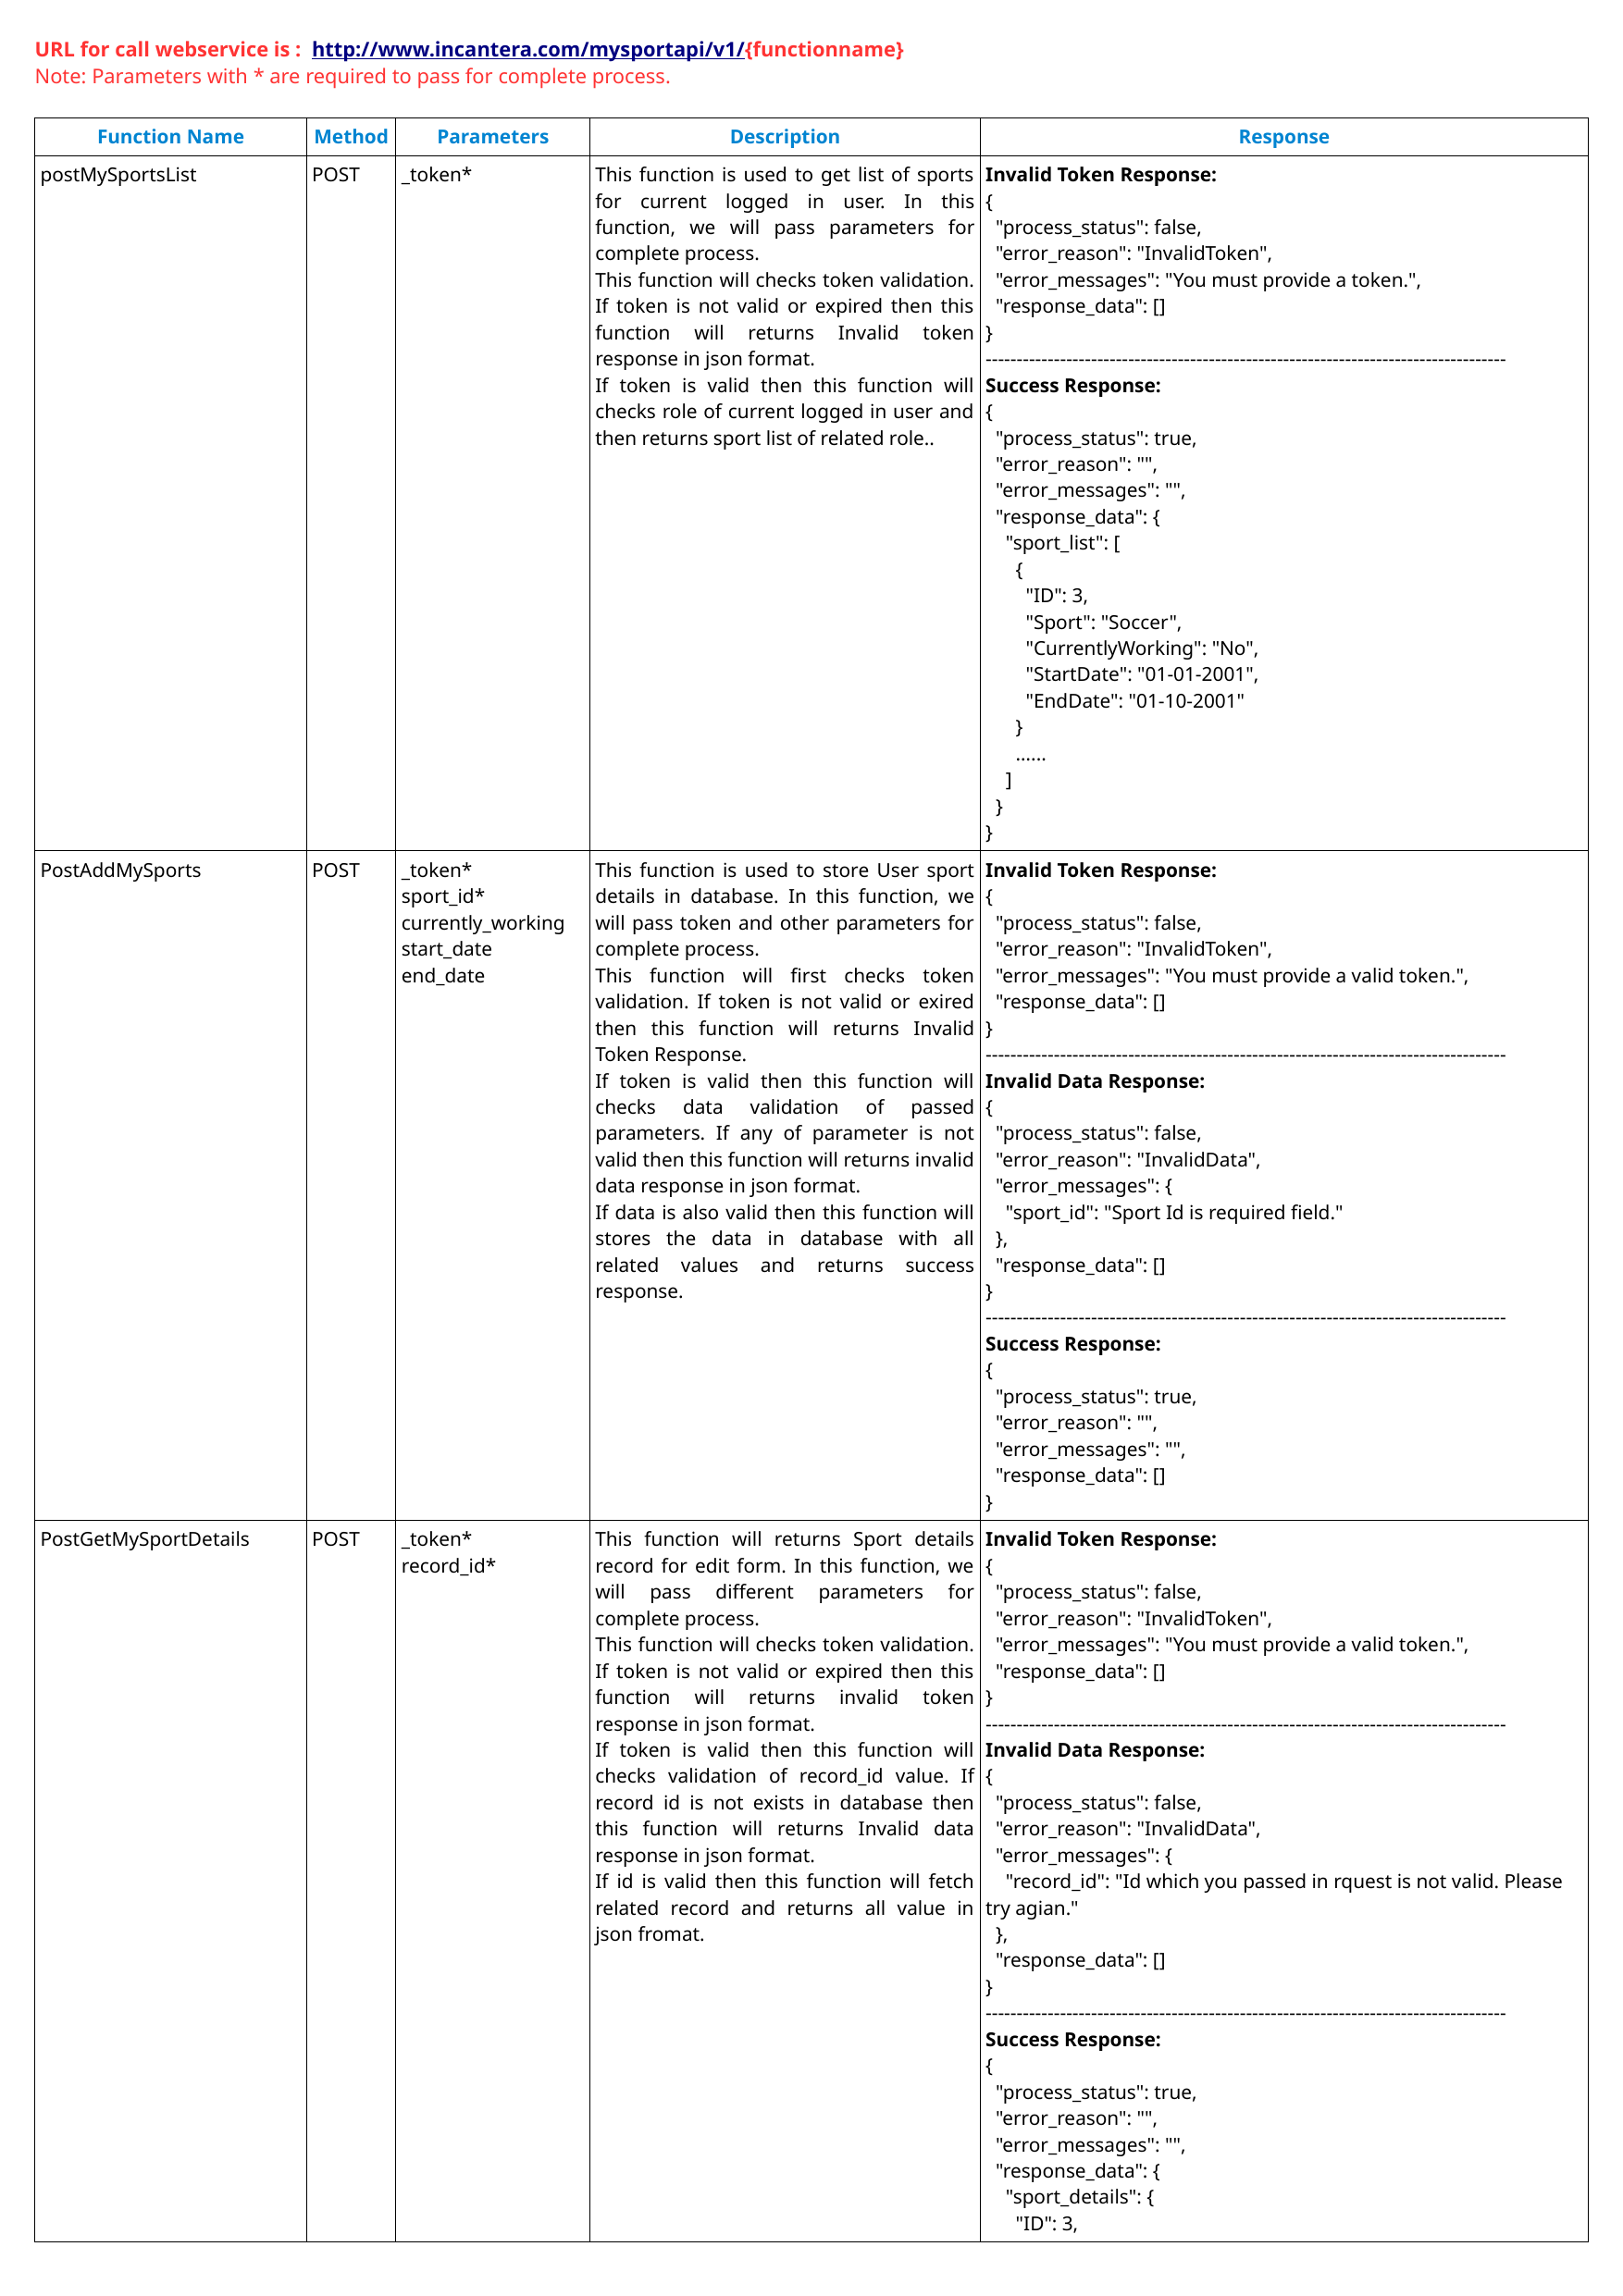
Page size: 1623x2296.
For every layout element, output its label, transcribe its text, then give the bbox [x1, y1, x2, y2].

table_cell POST [307, 156, 395, 850]
table_header Parameters [396, 118, 589, 154]
table_cell postMySportsList [35, 156, 306, 850]
table_cell _token* record_id* [396, 1521, 589, 2241]
table_header Response [981, 118, 1588, 154]
table_header Method [307, 118, 395, 154]
table_header Description [590, 118, 980, 154]
table_cell Invalid Token Response: { "process_status": false, "error_reason": "InvalidToken", "error_messages": "You must provide a valid token.", "response_data": [] } ------------------------------------------------------------------------------------ Invalid Data Response: { "process_status": false, "error_reason": "InvalidData", "error_messages": { "sport_id": "Sport Id is required field." }, "response_data": [] } ------------------------------------------------------------------------------------ Success Response: { "process_status": true, "error_reason": "", "error_messages": "", "response_data": [] } [981, 851, 1588, 1520]
table_cell _token* [396, 156, 589, 850]
table_header Function Name [35, 118, 306, 154]
table_cell POST [307, 851, 395, 1520]
table_cell This function will returns Sport details record for edit form. In this function, we will pass different parameters for complete process. This function will checks token validation. If token is not valid or expired then this function will returns invalid token response in json format. If token is valid then this function will checks validation of record_id value. If record id is not exists in database then this function will returns Invalid data response in json format. If id is valid then this function will fetch related record and returns all value in json fromat. [590, 1521, 980, 2241]
table_cell Invalid Token Response: { "process_status": false, "error_reason": "InvalidToken", "error_messages": "You must provide a token.", "response_data": [] } ------------------------------------------------------------------------------------ Success Response: { "process_status": true, "error_reason": "", "error_messages": "", "response_data": { "sport_list": [ { "ID": 3, "Sport": "Soccer", "CurrentlyWorking": "No", "StartDate": "01-01-2001", "EndDate": "01-10-2001" } …... ] } } [981, 156, 1588, 850]
table_cell This function is used to store User sport details in database. In this function, we will pass token and other parameters for complete process. This function will first checks token validation. If token is not valid or exired then this function will returns Invalid Token Response. If token is valid then this function will checks data validation of passed parameters. If any of parameter is not valid then this function will returns invalid data response in json format. If data is also valid then this function will stores the data in database with all related values and returns success response. [590, 851, 980, 1520]
table_cell PostAddMySports [35, 851, 306, 1520]
table_cell POST [307, 1521, 395, 2241]
table_cell Invalid Token Response: { "process_status": false, "error_reason": "InvalidToken", "error_messages": "You must provide a valid token.", "response_data": [] } ------------------------------------------------------------------------------------ Invalid Data Response: { "process_status": false, "error_reason": "InvalidData", "error_messages": { "record_id": "Id which you passed in rquest is not valid. Please try agian." }, "response_data": [] } ------------------------------------------------------------------------------------ Success Response: { "process_status": true, "error_reason": "", "error_messages": "", "response_data": { "sport_details": { "ID": 3, [981, 1521, 1588, 2241]
table_cell _token* sport_id* currently_working start_date end_date [396, 851, 589, 1520]
table_cell PostGetMySportDetails [35, 1521, 306, 2241]
table_cell This function is used to get list of sports for current logged in user. In this function, we will pass parameters for complete process. This function will checks token validation. If token is not valid or expired then this function will returns Invalid token response in json format. If token is valid then this function will checks role of current logged in user and then returns sport list of related role.. [590, 156, 980, 850]
